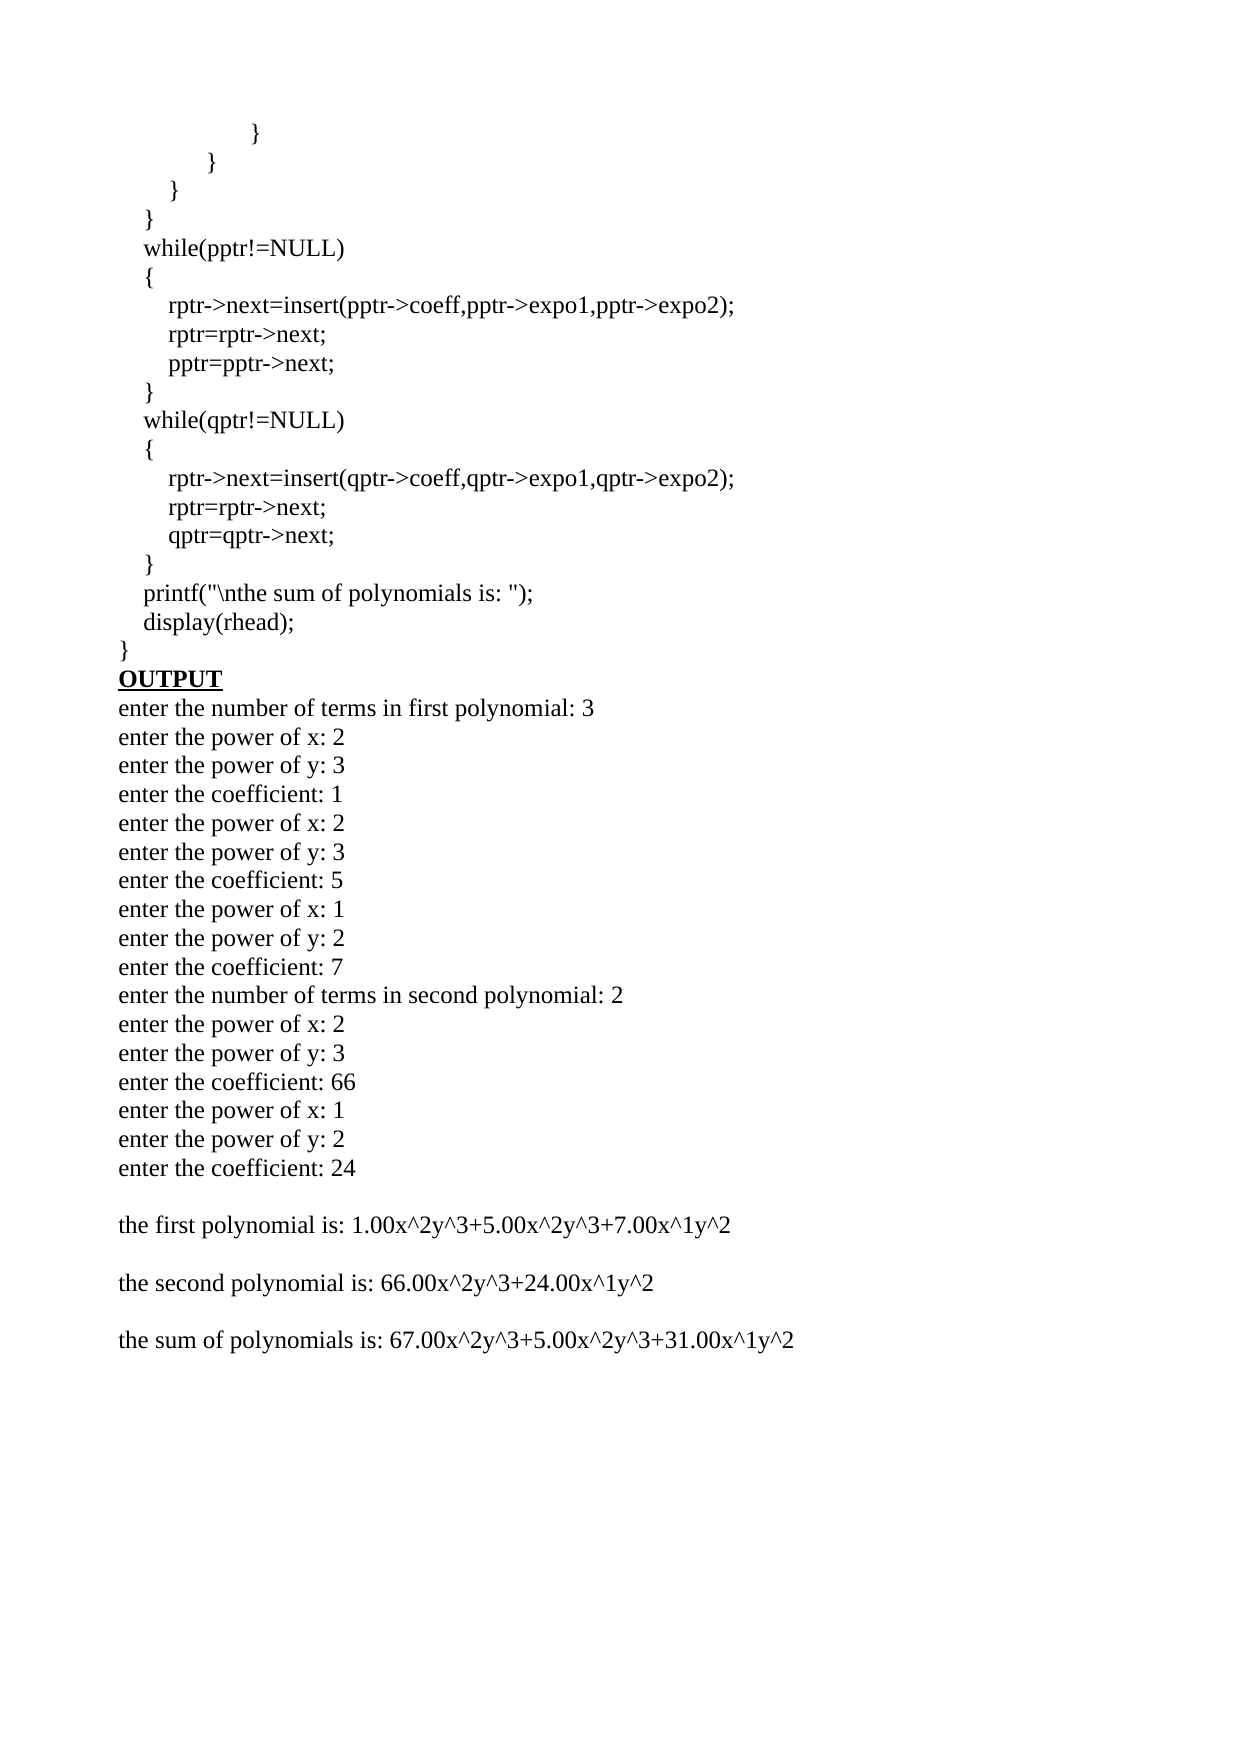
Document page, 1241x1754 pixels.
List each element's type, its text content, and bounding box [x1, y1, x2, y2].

text enter the coefficient: 66 [118, 1067, 1122, 1096]
text enter the coefficient: 7 [118, 952, 1122, 981]
text rptr=rptr->next; [118, 319, 1122, 348]
text enter the power of x: 2 [118, 1009, 1122, 1038]
text } [118, 549, 1122, 578]
text qptr=qptr->next; [118, 521, 1122, 549]
text enter the power of y: 3 [118, 751, 1122, 779]
text } [118, 118, 1122, 147]
text enter the power of y: 3 [118, 837, 1122, 866]
text { [118, 262, 1122, 291]
text rptr->next=insert(qptr->coeff,qptr->expo1,qptr->expo2); [118, 463, 1122, 492]
text { [118, 434, 1122, 463]
text enter the power of x: 2 [118, 722, 1122, 751]
text } [118, 204, 1122, 233]
text printf("\nthe sum of polynomials is: "); [118, 578, 1122, 607]
text enter the number of terms in second polynomial: 2 [118, 981, 1122, 1009]
text enter the power of y: 2 [118, 1124, 1122, 1153]
text OUTPUT [118, 664, 1122, 693]
text enter the power of x: 1 [118, 1096, 1122, 1124]
text the second polynomial is: 66.00x^2y^3+24.00x^1y^2 [118, 1268, 1122, 1297]
text rptr->next=insert(pptr->coeff,pptr->expo1,pptr->expo2); [118, 291, 1122, 319]
text the first polynomial is: 1.00x^2y^3+5.00x^2y^3+7.00x^1y^2 [118, 1211, 1122, 1239]
text while(qptr!=NULL) [118, 406, 1122, 434]
text while(pptr!=NULL) [118, 233, 1122, 262]
text enter the power of x: 2 [118, 808, 1122, 837]
text enter the coefficient: 1 [118, 779, 1122, 808]
text enter the power of y: 2 [118, 923, 1122, 952]
text enter the number of terms in first polynomial: 3 [118, 693, 1122, 722]
text the sum of polynomials is: 67.00x^2y^3+5.00x^2y^3+31.00x^1y^2 [118, 1326, 1122, 1354]
text } [118, 636, 1122, 664]
text rptr=rptr->next; [118, 492, 1122, 521]
text pptr=pptr->next; [118, 348, 1122, 377]
text enter the coefficient: 24 [118, 1153, 1122, 1182]
text } [118, 147, 1122, 176]
text enter the power of y: 3 [118, 1038, 1122, 1067]
text enter the power of x: 1 [118, 894, 1122, 923]
text enter the coefficient: 5 [118, 866, 1122, 894]
text } [118, 377, 1122, 406]
text display(rhead); [118, 607, 1122, 636]
text } [118, 176, 1122, 204]
